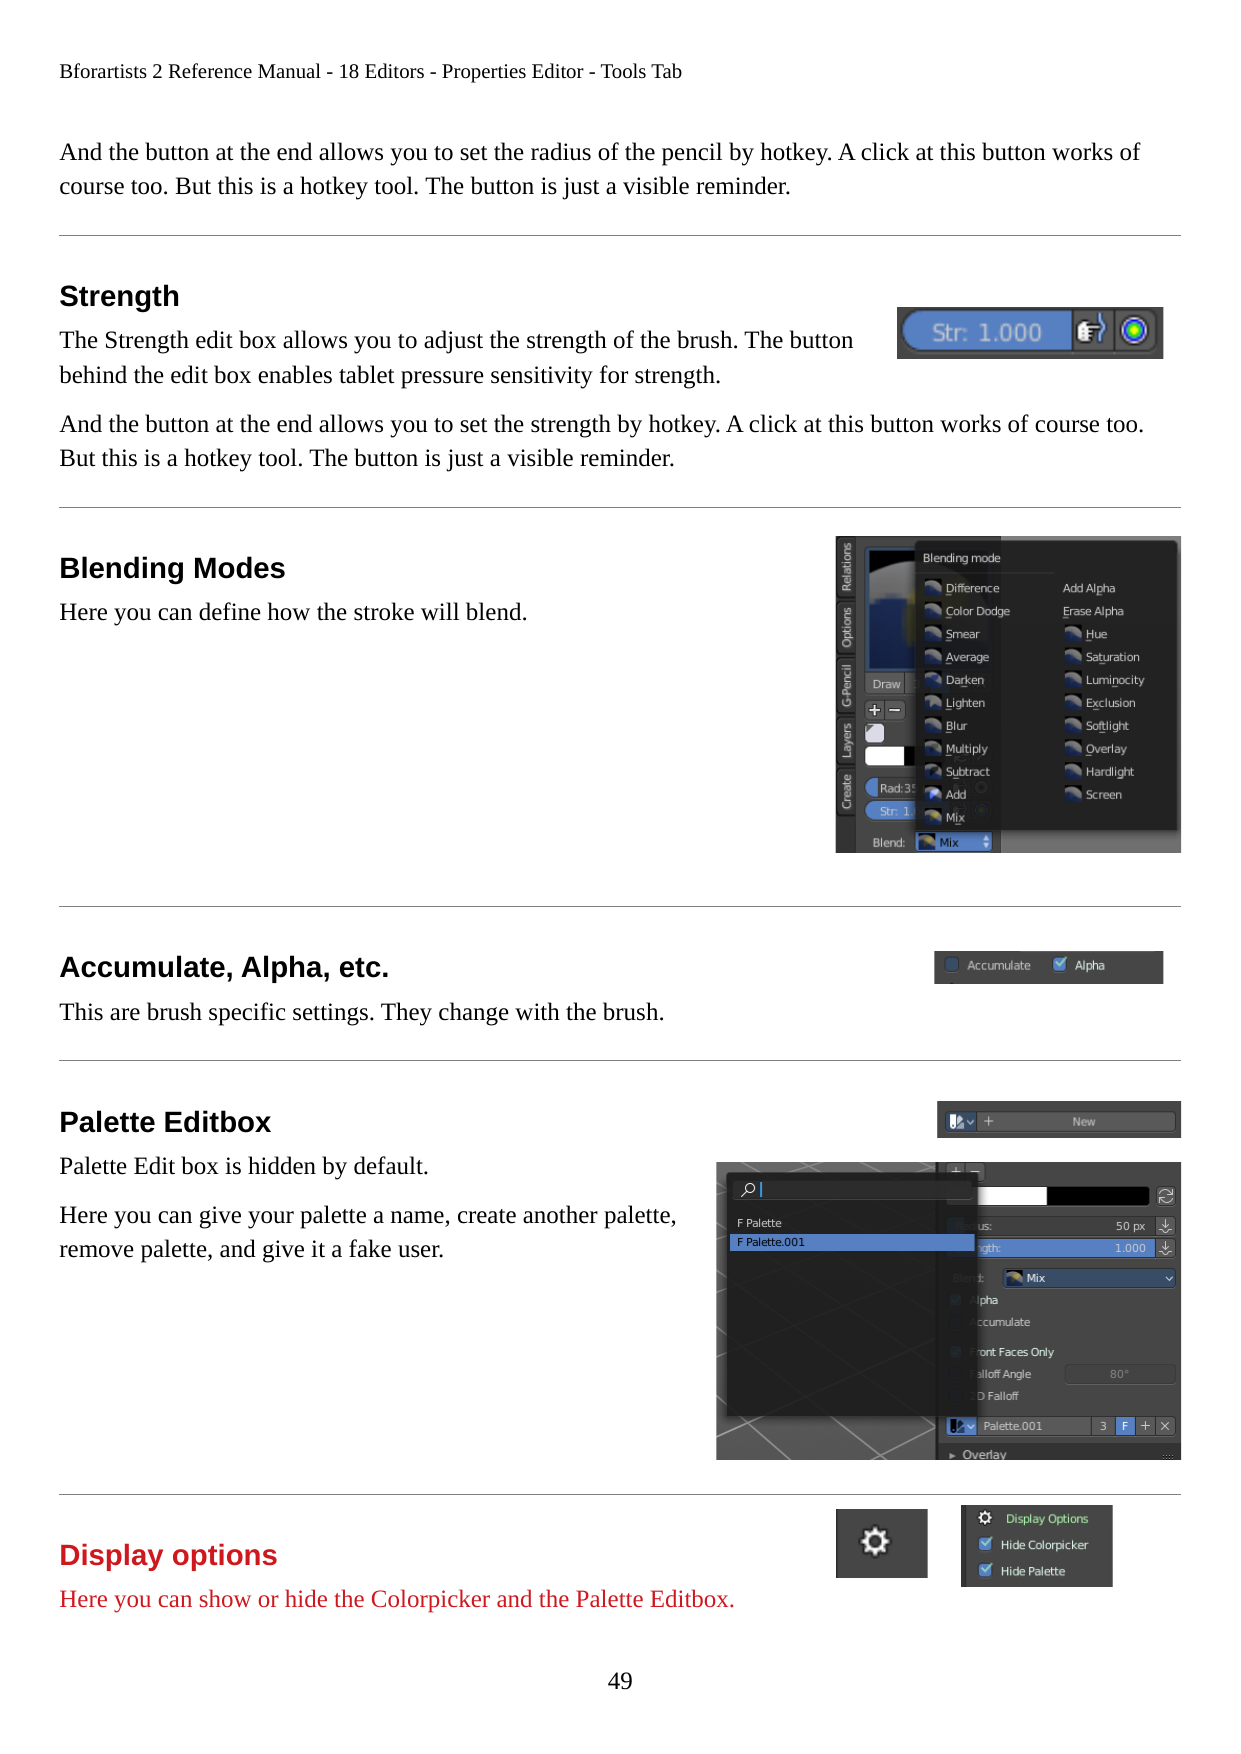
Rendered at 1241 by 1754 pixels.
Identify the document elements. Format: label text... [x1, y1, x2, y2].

subtitle Blending Modes [59, 551, 835, 585]
text Here you can give your palette a name, create another palette, remove palette, and give it a fake user. [59, 1200, 716, 1263]
subtitle Accumulate, Alpha, etc. [59, 950, 1181, 984]
text This are brush specific settings. They change with the brush. [59, 997, 1181, 1025]
picture [937, 1101, 1182, 1138]
picture [716, 1162, 1182, 1460]
subtitle [928, 1538, 961, 1572]
picture [961, 1505, 1113, 1587]
picture [934, 951, 1164, 984]
text Palette Edit box is hidden by default. [59, 1151, 1181, 1179]
subtitle [1113, 1538, 1181, 1572]
picture [835, 536, 1182, 853]
subtitle Palette Editbox [59, 1104, 937, 1138]
subtitle Display options [59, 1538, 836, 1572]
text The Strength edit box allows you to adjust the strength of the brush. The button behind the edit box enables tablet pressure sensitivity for strength. [59, 325, 1181, 388]
picture [836, 1509, 928, 1578]
picture [897, 307, 1164, 359]
text Here you can show or hide the Colorpicker and the Palette Editbox. [59, 1584, 1181, 1613]
text Here you can define how the stroke will blend. [59, 597, 835, 626]
text And the button at the end allows you to set the radius of the pencil by hotkey. A click at this button works of course too. But this is a hotkey tool. The button is just a visible reminder. [59, 137, 1181, 200]
text And the button at the end allows you to set the strength by hotkey. A click at this button works of course too. But this is a hotkey tool. The button is just a visible reminder. [59, 409, 1181, 472]
subtitle Strength [59, 279, 1181, 313]
